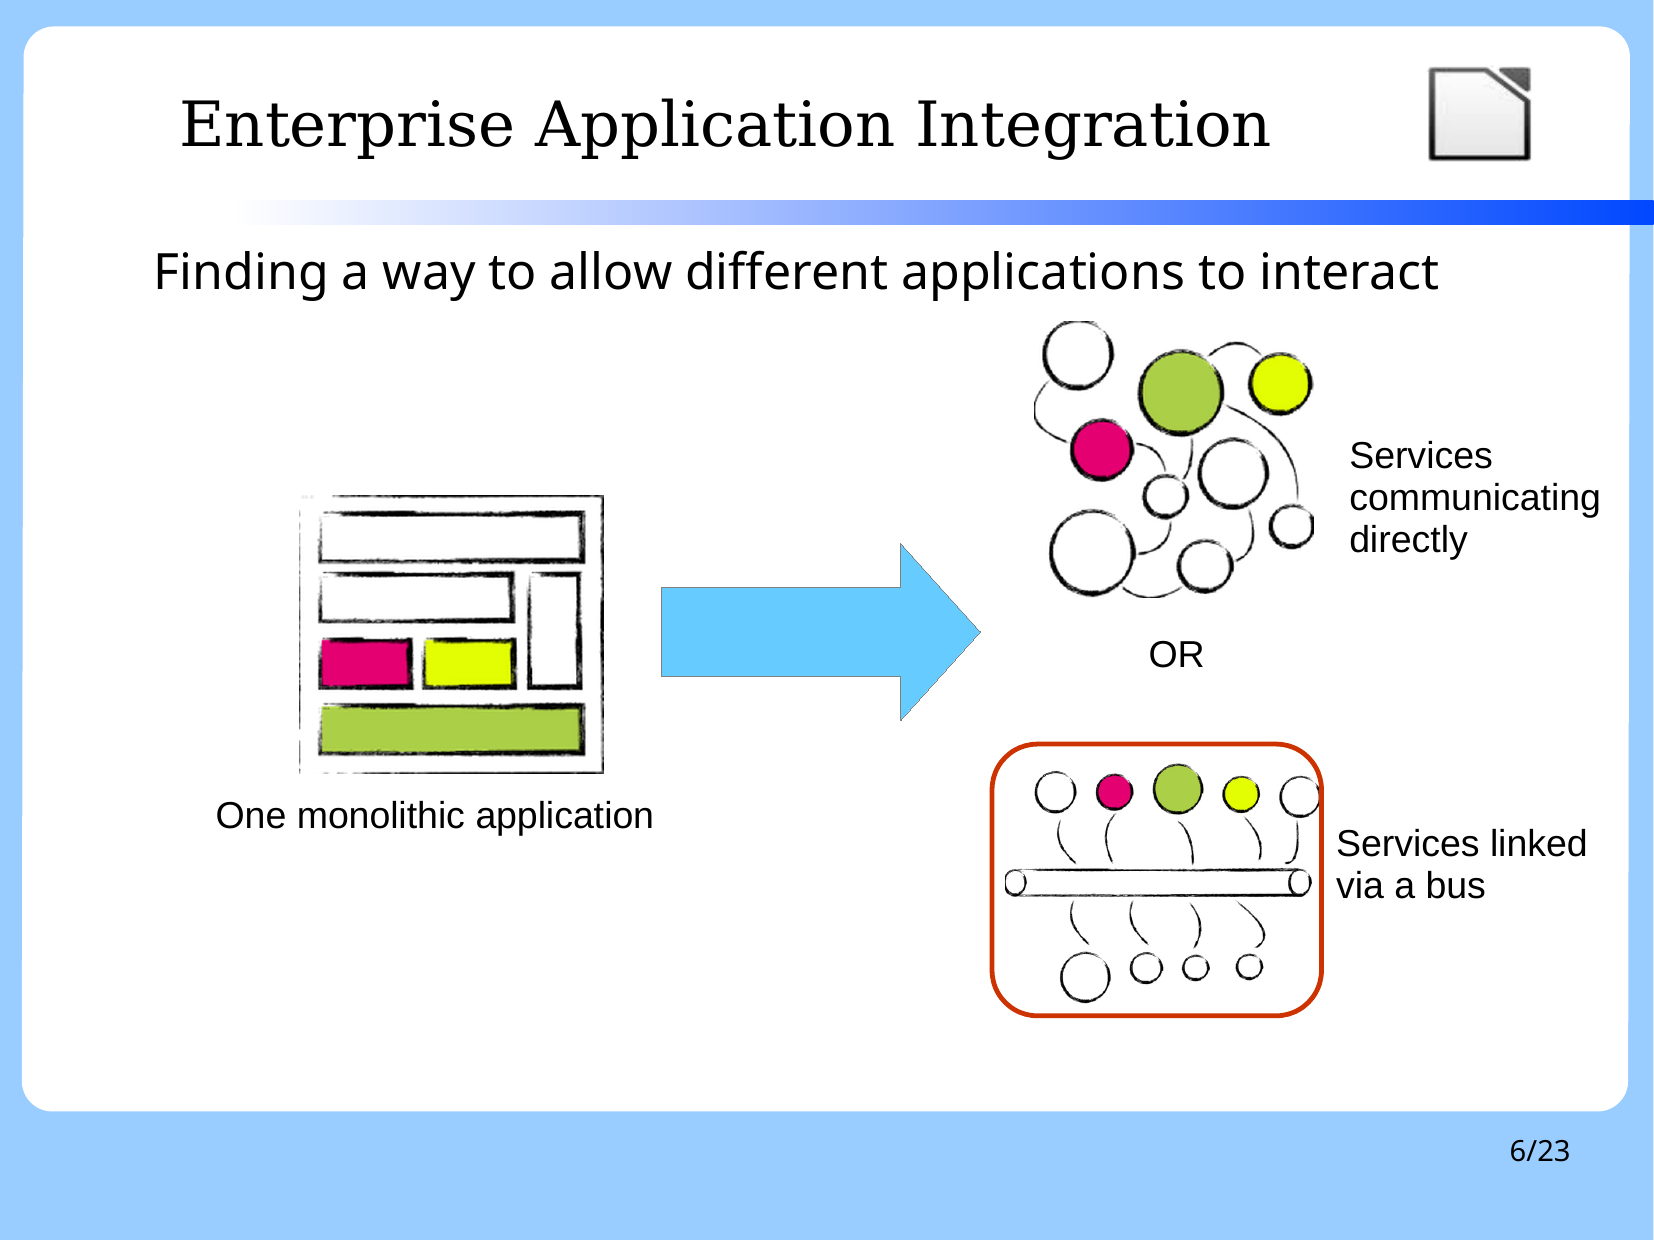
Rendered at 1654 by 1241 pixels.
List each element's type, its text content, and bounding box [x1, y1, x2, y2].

picture [1311, 755, 1338, 814]
list Finding a way to allow different applications to interact [82, 236, 1571, 1055]
text_box Services linked via a bus [1324, 814, 1607, 914]
picture [1417, 47, 1562, 177]
picture [1004, 307, 1335, 615]
text_box OR [1133, 625, 1220, 683]
picture [295, 488, 610, 780]
title Enterprise Application Integration [82, 49, 1371, 201]
picture [1294, 914, 1338, 1016]
text_box [661, 543, 981, 721]
list Finding a way to allow different applications to interact [1014, 747, 1300, 755]
picture [995, 755, 1319, 1013]
text_box One monolithic application [200, 786, 686, 886]
picture [980, 755, 1020, 1016]
text_box Services communicating directly [1334, 427, 1619, 569]
